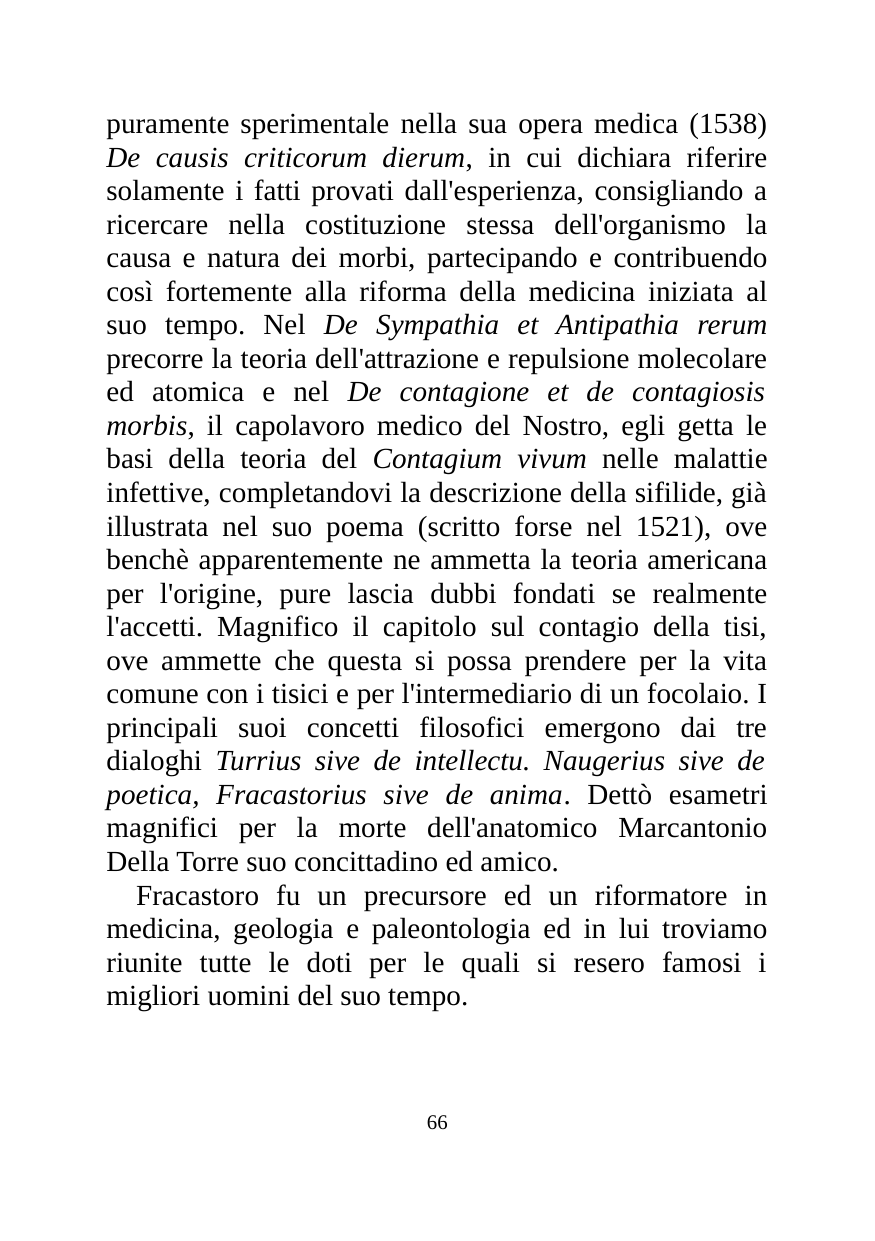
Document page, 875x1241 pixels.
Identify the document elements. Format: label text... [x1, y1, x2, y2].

text puramente sperimentale nella sua opera medica (1538) De causis criticorum dierum, in cui dichiara riferire solamente i fatti provati dall'esperienza, consigliando a ricercare nella costituzione stessa dell'organismo la causa e natura dei morbi, partecipando e contribuendo così fortemente alla riforma della medicina iniziata al suo tempo. Nel De Sympathia et Antipathia rerum precorre la teoria dell'attrazione e repulsione molecolare ed atomica e nel De contagione et de contagiosis morbis, il capolavoro medico del Nostro, egli getta le basi della teoria del Contagium vivum nelle malattie infettive, completandovi la descrizione della sifilide, già illustrata nel suo poema (scritto forse nel 1521), ove benchè apparentemente ne ammetta la teoria americana per l'origine, pure lascia dubbi fondati se realmente l'accetti. Magnifico il capitolo sul contagio della tisi, ove ammette che questa si possa prendere per la vita comune con i tisici e per l'intermediario di un focolaio. I principali suoi concetti filosofici emergono dai tre dialoghi Turrius sive de intellectu. Naugerius sive de poetica, Fracastorius sive de anima. Dettò esametri magnifici per la morte dell'anatomico Marcantonio Della Torre suo concittadino ed amico. [106, 106, 768, 878]
text Fracastoro fu un precursore ed un riformatore in medicina, geologia e paleontologia ed in lui troviamo riunite tutte le doti per le quali si resero famosi i migliori uomini del suo tempo. [106, 878, 768, 1012]
